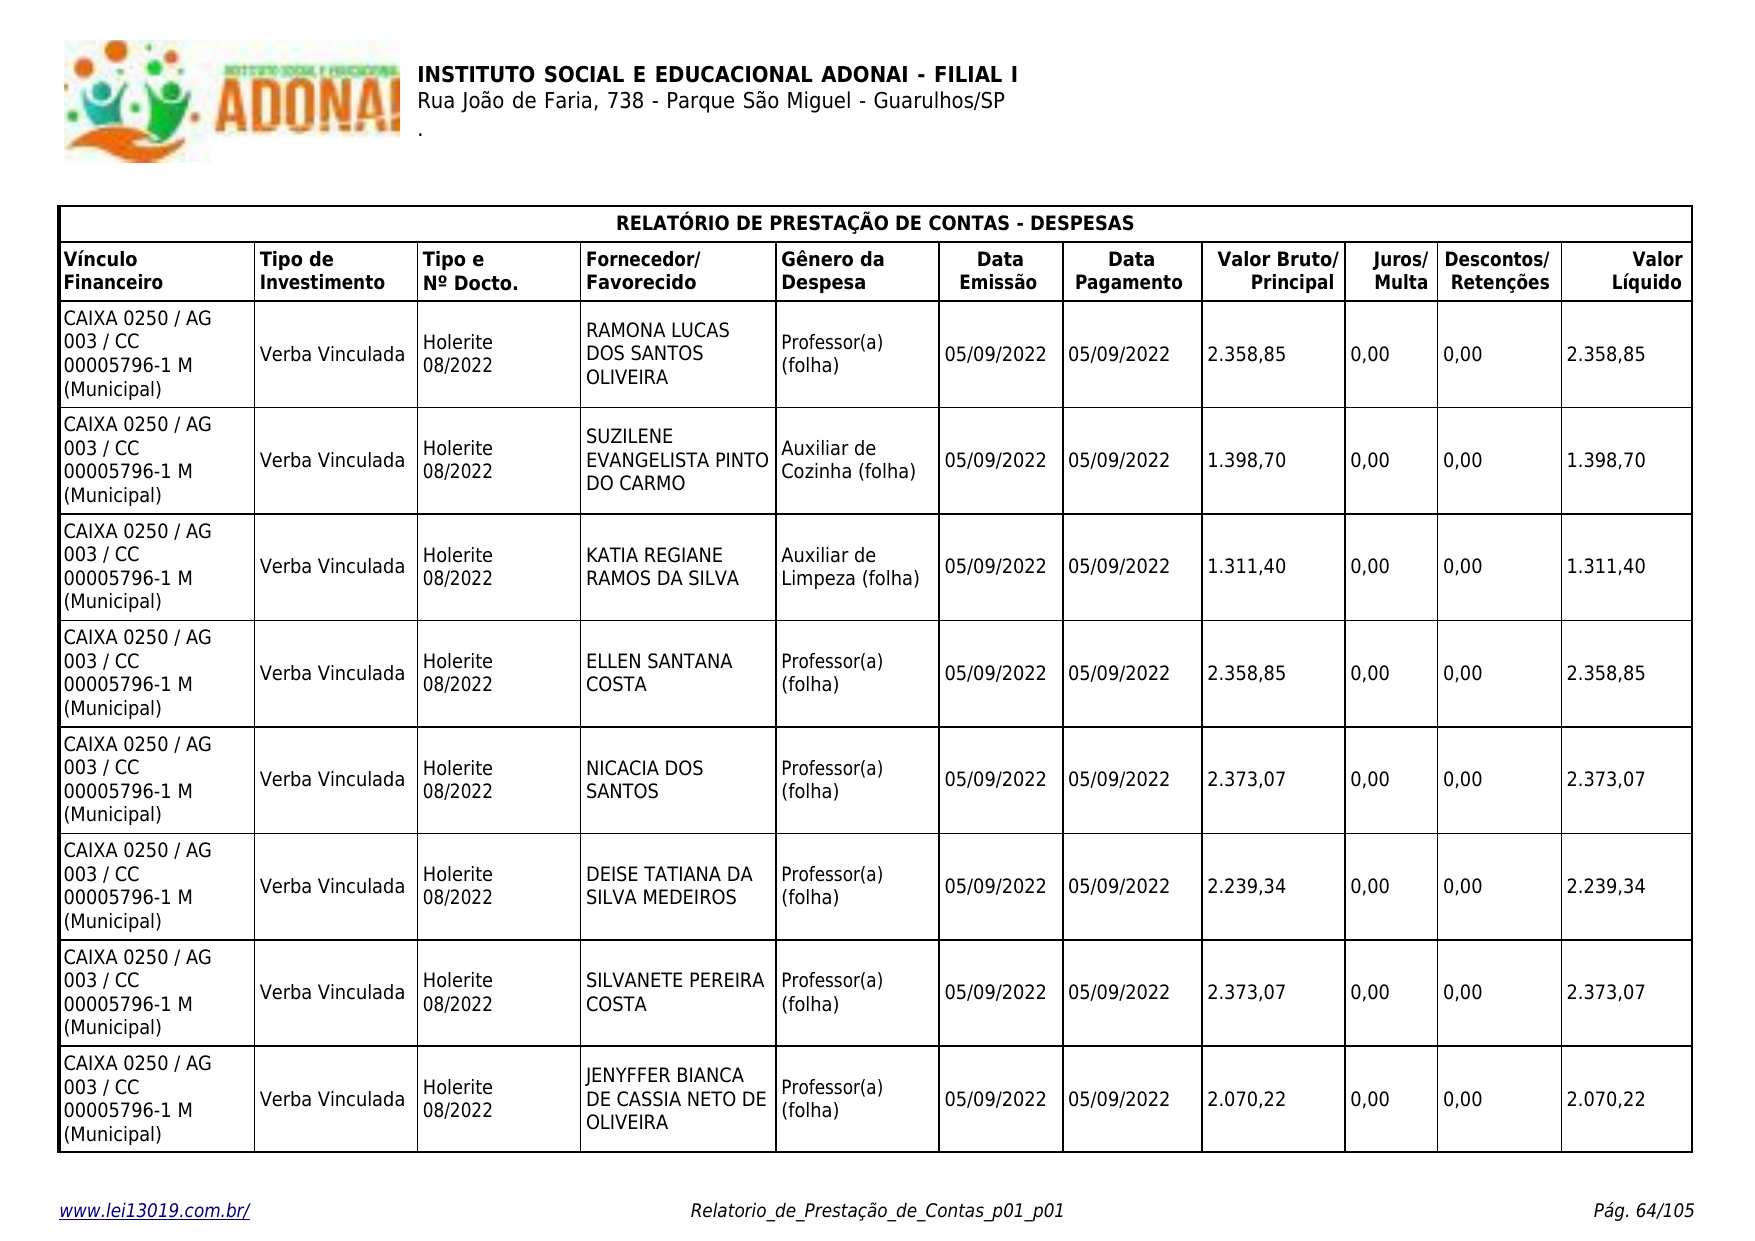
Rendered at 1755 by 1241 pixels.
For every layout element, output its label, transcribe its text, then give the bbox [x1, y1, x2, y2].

table_cell 05/09/2022 [1064, 728, 1201, 832]
table_cell Holerite 08/2022 [418, 621, 580, 726]
table_cell Holerite 08/2022 [418, 1047, 580, 1151]
table_cell 05/09/2022 [1064, 1047, 1201, 1151]
table_cell 05/09/2022 [1064, 515, 1201, 619]
table_cell Juros/ Multa [1346, 243, 1437, 300]
table_cell 0,00 [1438, 834, 1561, 939]
table_cell 0,00 [1346, 302, 1437, 407]
table_cell Verba Vinculada [255, 302, 417, 407]
table_cell 0,00 [1346, 728, 1437, 832]
table_cell Professor(a) (folha) [777, 302, 938, 407]
table_cell 2.358,85 [1203, 302, 1344, 407]
table_cell Verba Vinculada [255, 728, 417, 832]
table_cell Auxiliar de Limpeza (folha) [777, 515, 938, 619]
table_cell Holerite 08/2022 [418, 302, 580, 407]
table_cell CAIXA 0250 / AG 003 / CC 00005796-1 M (Municipal) [61, 834, 254, 939]
table_cell NICACIA DOS SANTOS [581, 728, 775, 832]
table_cell 1.311,40 [1562, 515, 1691, 619]
table_cell CAIXA 0250 / AG 003 / CC 00005796-1 M (Municipal) [61, 302, 254, 407]
table_cell Vínculo Financeiro [61, 243, 254, 300]
table_cell 2.373,07 [1562, 728, 1691, 832]
table_cell Professor(a) (folha) [777, 621, 938, 726]
table_cell 05/09/2022 [940, 728, 1062, 832]
table_cell 05/09/2022 [1064, 941, 1201, 1045]
table_cell Gênero da Despesa [777, 243, 938, 300]
table_cell Valor Líquido [1562, 243, 1691, 300]
table_cell CAIXA 0250 / AG 003 / CC 00005796-1 M (Municipal) [61, 408, 254, 513]
table_cell 05/09/2022 [1064, 621, 1201, 726]
table_cell Holerite 08/2022 [418, 834, 580, 939]
table_cell 2.358,85 [1562, 302, 1691, 407]
table_cell 05/09/2022 [1064, 302, 1201, 407]
table_cell Fornecedor/ Favorecido [581, 243, 775, 300]
table_cell 1.398,70 [1562, 408, 1691, 513]
table_cell 2.070,22 [1562, 1047, 1691, 1151]
table_cell 0,00 [1346, 1047, 1437, 1151]
table_cell 05/09/2022 [940, 941, 1062, 1045]
table_cell SILVANETE PEREIRA COSTA [581, 941, 775, 1045]
table_cell 0,00 [1438, 408, 1561, 513]
table_cell Verba Vinculada [255, 1047, 417, 1151]
table_cell Holerite 08/2022 [418, 515, 580, 619]
table_cell 1.311,40 [1203, 515, 1344, 619]
table_cell Tipo e Nº Docto. [418, 243, 580, 300]
table_cell 05/09/2022 [940, 408, 1062, 513]
table_cell 0,00 [1438, 515, 1561, 619]
table_cell 2.358,85 [1203, 621, 1344, 726]
table_cell 0,00 [1346, 834, 1437, 939]
table_cell Professor(a) (folha) [777, 834, 938, 939]
table_cell Auxiliar de Cozinha (folha) [777, 408, 938, 513]
table_cell KATIA REGIANE RAMOS DA SILVA [581, 515, 775, 619]
table_cell Holerite 08/2022 [418, 408, 580, 513]
table_cell Professor(a) (folha) [777, 1047, 938, 1151]
table_cell 05/09/2022 [1064, 834, 1201, 939]
table_cell Holerite 08/2022 [418, 728, 580, 832]
table_cell 05/09/2022 [940, 1047, 1062, 1151]
table_cell 1.398,70 [1203, 408, 1344, 513]
table_cell ELLEN SANTANA COSTA [581, 621, 775, 726]
table_cell CAIXA 0250 / AG 003 / CC 00005796-1 M (Municipal) [61, 1047, 254, 1151]
table_cell Verba Vinculada [255, 621, 417, 726]
table_cell 05/09/2022 [940, 834, 1062, 939]
table_cell Verba Vinculada [255, 941, 417, 1045]
table_cell 2.373,07 [1562, 941, 1691, 1045]
table_cell 2.373,07 [1203, 728, 1344, 832]
table_cell 05/09/2022 [1064, 408, 1201, 513]
table_header RELATÓRIO DE PRESTAÇÃO DE CONTAS - DESPESAS [61, 207, 1691, 241]
table_cell Tipo de Investimento [255, 243, 417, 300]
table_cell Professor(a) (folha) [777, 728, 938, 832]
table_cell RAMONA LUCAS DOS SANTOS OLIVEIRA [581, 302, 775, 407]
table_cell Descontos/ Retenções [1438, 243, 1561, 300]
table_cell 0,00 [1438, 302, 1561, 407]
table_cell CAIXA 0250 / AG 003 / CC 00005796-1 M (Municipal) [61, 621, 254, 726]
table_cell Verba Vinculada [255, 408, 417, 513]
table_cell JENYFFER BIANCA DE CASSIA NETO DE OLIVEIRA [581, 1047, 775, 1151]
table_cell 2.239,34 [1562, 834, 1691, 939]
table_cell 0,00 [1346, 515, 1437, 619]
table_cell 2.373,07 [1203, 941, 1344, 1045]
table_cell 0,00 [1438, 621, 1561, 726]
table_cell 2.239,34 [1203, 834, 1344, 939]
table_cell CAIXA 0250 / AG 003 / CC 00005796-1 M (Municipal) [61, 728, 254, 832]
table_cell Data Pagamento [1064, 243, 1201, 300]
table_cell 0,00 [1346, 941, 1437, 1045]
table_cell 0,00 [1438, 728, 1561, 832]
table_cell 0,00 [1346, 408, 1437, 513]
table_cell 05/09/2022 [940, 621, 1062, 726]
table_cell CAIXA 0250 / AG 003 / CC 00005796-1 M (Municipal) [61, 941, 254, 1045]
table_cell 05/09/2022 [940, 515, 1062, 619]
table_cell Holerite 08/2022 [418, 941, 580, 1045]
table_cell 2.358,85 [1562, 621, 1691, 726]
table_cell CAIXA 0250 / AG 003 / CC 00005796-1 M (Municipal) [61, 515, 254, 619]
table_cell Valor Bruto/ Principal [1203, 243, 1344, 300]
table_cell 0,00 [1438, 1047, 1561, 1151]
table_cell 2.070,22 [1203, 1047, 1344, 1151]
table_cell SUZILENE EVANGELISTA PINTO DO CARMO [581, 408, 775, 513]
table_cell DEISE TATIANA DA SILVA MEDEIROS [581, 834, 775, 939]
table_cell 0,00 [1346, 621, 1437, 726]
table_cell 05/09/2022 [940, 302, 1062, 407]
table_cell 0,00 [1438, 941, 1561, 1045]
table_cell Verba Vinculada [255, 834, 417, 939]
table_cell Verba Vinculada [255, 515, 417, 619]
table_cell Professor(a) (folha) [777, 941, 938, 1045]
table_cell Data Emissão [940, 243, 1062, 300]
